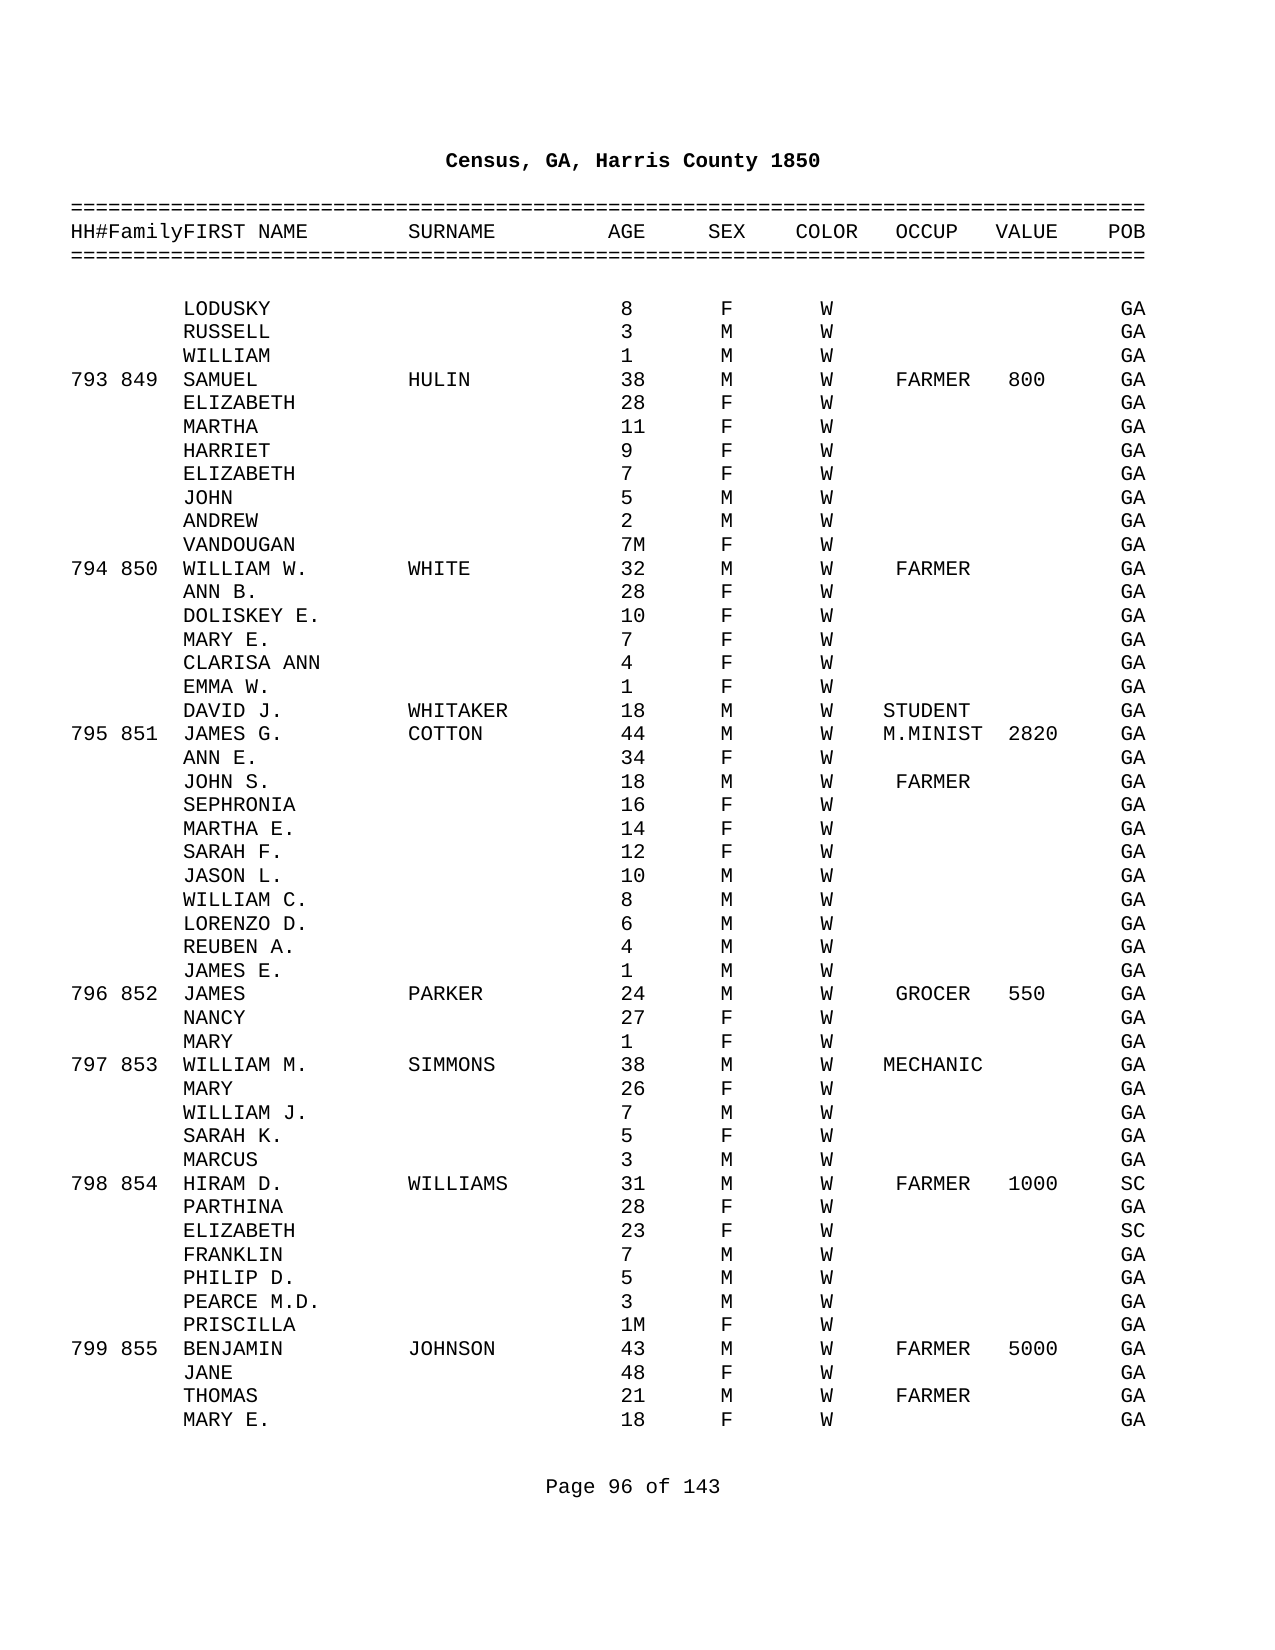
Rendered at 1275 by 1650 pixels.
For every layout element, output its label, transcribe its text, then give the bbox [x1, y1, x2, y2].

text 793 849 Samuel HULIN 38 M W farmer 800 GA [70, 369, 1195, 392]
text David J. WHITAKER 18 M W student GA [70, 700, 1195, 723]
text John 5 M W GA [70, 487, 1195, 511]
text Parthina 28 F W GA [70, 1196, 1195, 1220]
text Marcus 3 M W GA [70, 1149, 1195, 1173]
text Elizabeth 7 F W GA [70, 463, 1195, 487]
text Mary 26 F W GA [70, 1078, 1195, 1102]
text William C. 8 M W GA [70, 889, 1195, 912]
text Pearce M.D. 3 M W GA [70, 1291, 1195, 1314]
text William J. 7 M W GA [70, 1102, 1195, 1125]
text Jason L. 10 M W GA [70, 865, 1195, 889]
text James E. 1 M W GA [70, 960, 1195, 983]
text Martha E. 14 F W GA [70, 818, 1195, 842]
text 794 850 William W. WHITE 32 M W farmer GA [70, 558, 1195, 581]
text John S. 18 M W farmer GA [70, 771, 1195, 794]
text Russell 3 M W GA [70, 321, 1195, 345]
text Ann E. 34 F W GA [70, 747, 1195, 771]
text Franklin 7 M W GA [70, 1243, 1195, 1267]
text Reuben A. 4 M W GA [70, 936, 1195, 960]
text Doliskey E. 10 F W GA [70, 605, 1195, 629]
text Mary 1 F W GA [70, 1031, 1195, 1054]
text Andrew 2 M W GA [70, 511, 1195, 534]
text William 1 M W GA [70, 345, 1195, 369]
text Elizabeth 23 F W SC [70, 1220, 1195, 1243]
text Ann B. 28 F W GA [70, 581, 1195, 605]
text Philip D. 5 M W GA [70, 1267, 1195, 1291]
text Martha 11 F W GA [70, 416, 1195, 439]
text Lodusky 8 F W GA [70, 298, 1195, 321]
text Sephronia 16 F W GA [70, 794, 1195, 818]
text Harriet 9 F W GA [70, 439, 1195, 463]
text Priscilla 1m F W GA [70, 1314, 1195, 1338]
text 795 851 James G. COTTON 44 M W m.minist 2820 GA [70, 723, 1195, 747]
text Lorenzo D. 6 M W GA [70, 912, 1195, 936]
text Elizabeth 28 F W GA [70, 392, 1195, 416]
text Clarisa Ann 4 F W GA [70, 652, 1195, 676]
text Mary E. 7 F W GA [70, 629, 1195, 652]
text 799 855 Benjamin JOHNSON 43 M W farmer 5000 GA [70, 1338, 1195, 1362]
text Sarah F. 12 F W GA [70, 842, 1195, 865]
text Sarah K. 5 F W GA [70, 1125, 1195, 1149]
text Vandougan 7m F W GA [70, 534, 1195, 558]
text Nancy 27 F W GA [70, 1007, 1195, 1031]
text Mary E. 18 F W GA [70, 1409, 1195, 1433]
text 797 853 William M. SIMMONS 38 M W mechanic GA [70, 1054, 1195, 1078]
text Jane 48 F W GA [70, 1362, 1195, 1385]
text 796 852 James PARKER 24 M W grocer 550 GA [70, 983, 1195, 1007]
text 798 854 Hiram D. WILLIAMS 31 M W farmer 1000 SC [70, 1173, 1195, 1196]
text Thomas 21 M W farmer GA [70, 1385, 1195, 1409]
text Emma W. 1 F W GA [70, 676, 1195, 700]
